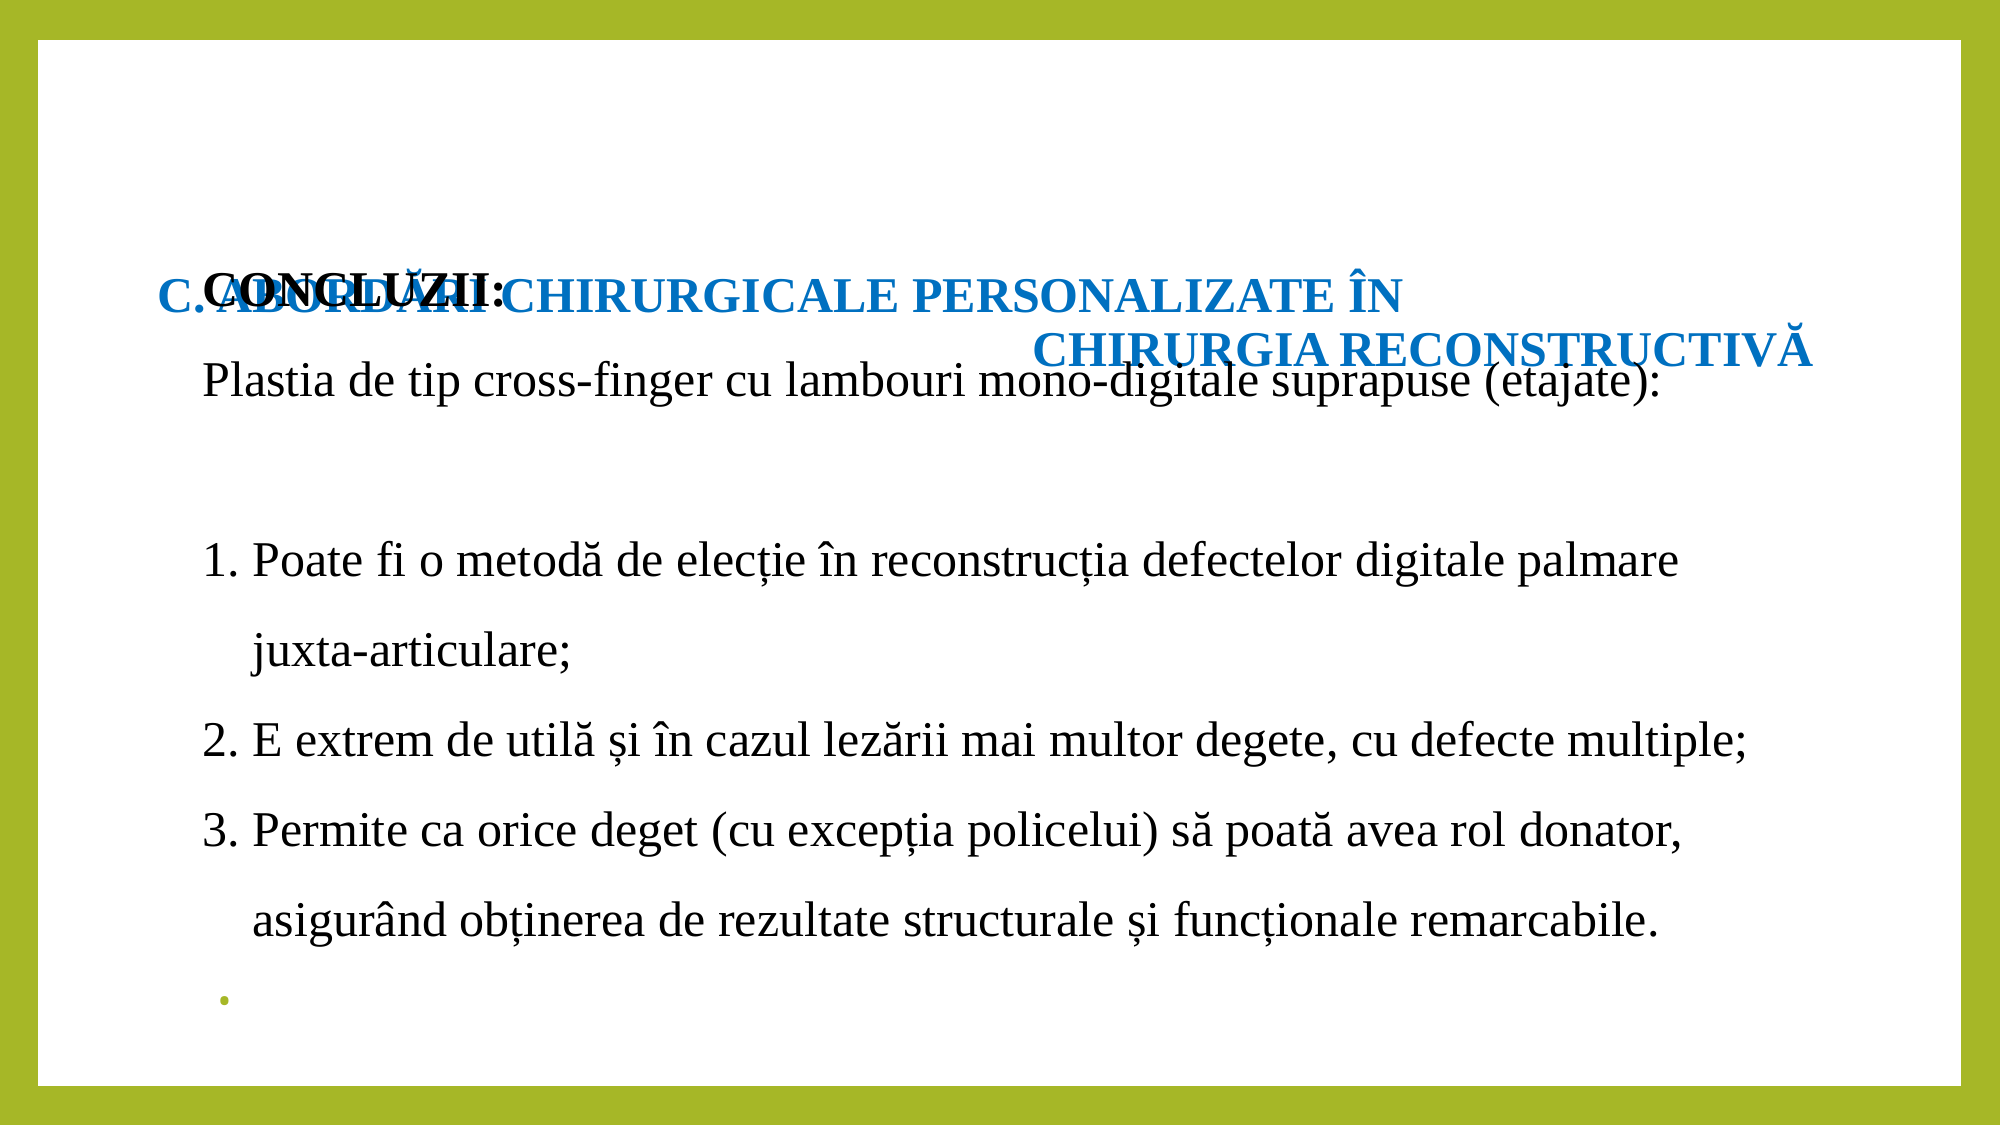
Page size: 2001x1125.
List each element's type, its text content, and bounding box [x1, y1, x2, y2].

title C. ABORDĂRI CHIRURGICALE PERSONALIZATE ÎN CHIRURGIA RECONSTRUCTIVĂ [142, 99, 1863, 323]
list CONCLUZII: Plastia de tip cross-finger cu lambouri mono-digitale suprapuse (etajate): 1. Poate fi o metodă de elecție în reconstrucția defectelor digitale palmare juxta-articulare; 2. E extrem de utilă și în cazul lezării mai multor degete, cu defecte multiple; 3. Permite ca orice deget (cu excepția policelui) să poată avea rol donator, asigurând obținerea de rezultate structurale și funcționale remarcabile. [187, 244, 1808, 1059]
